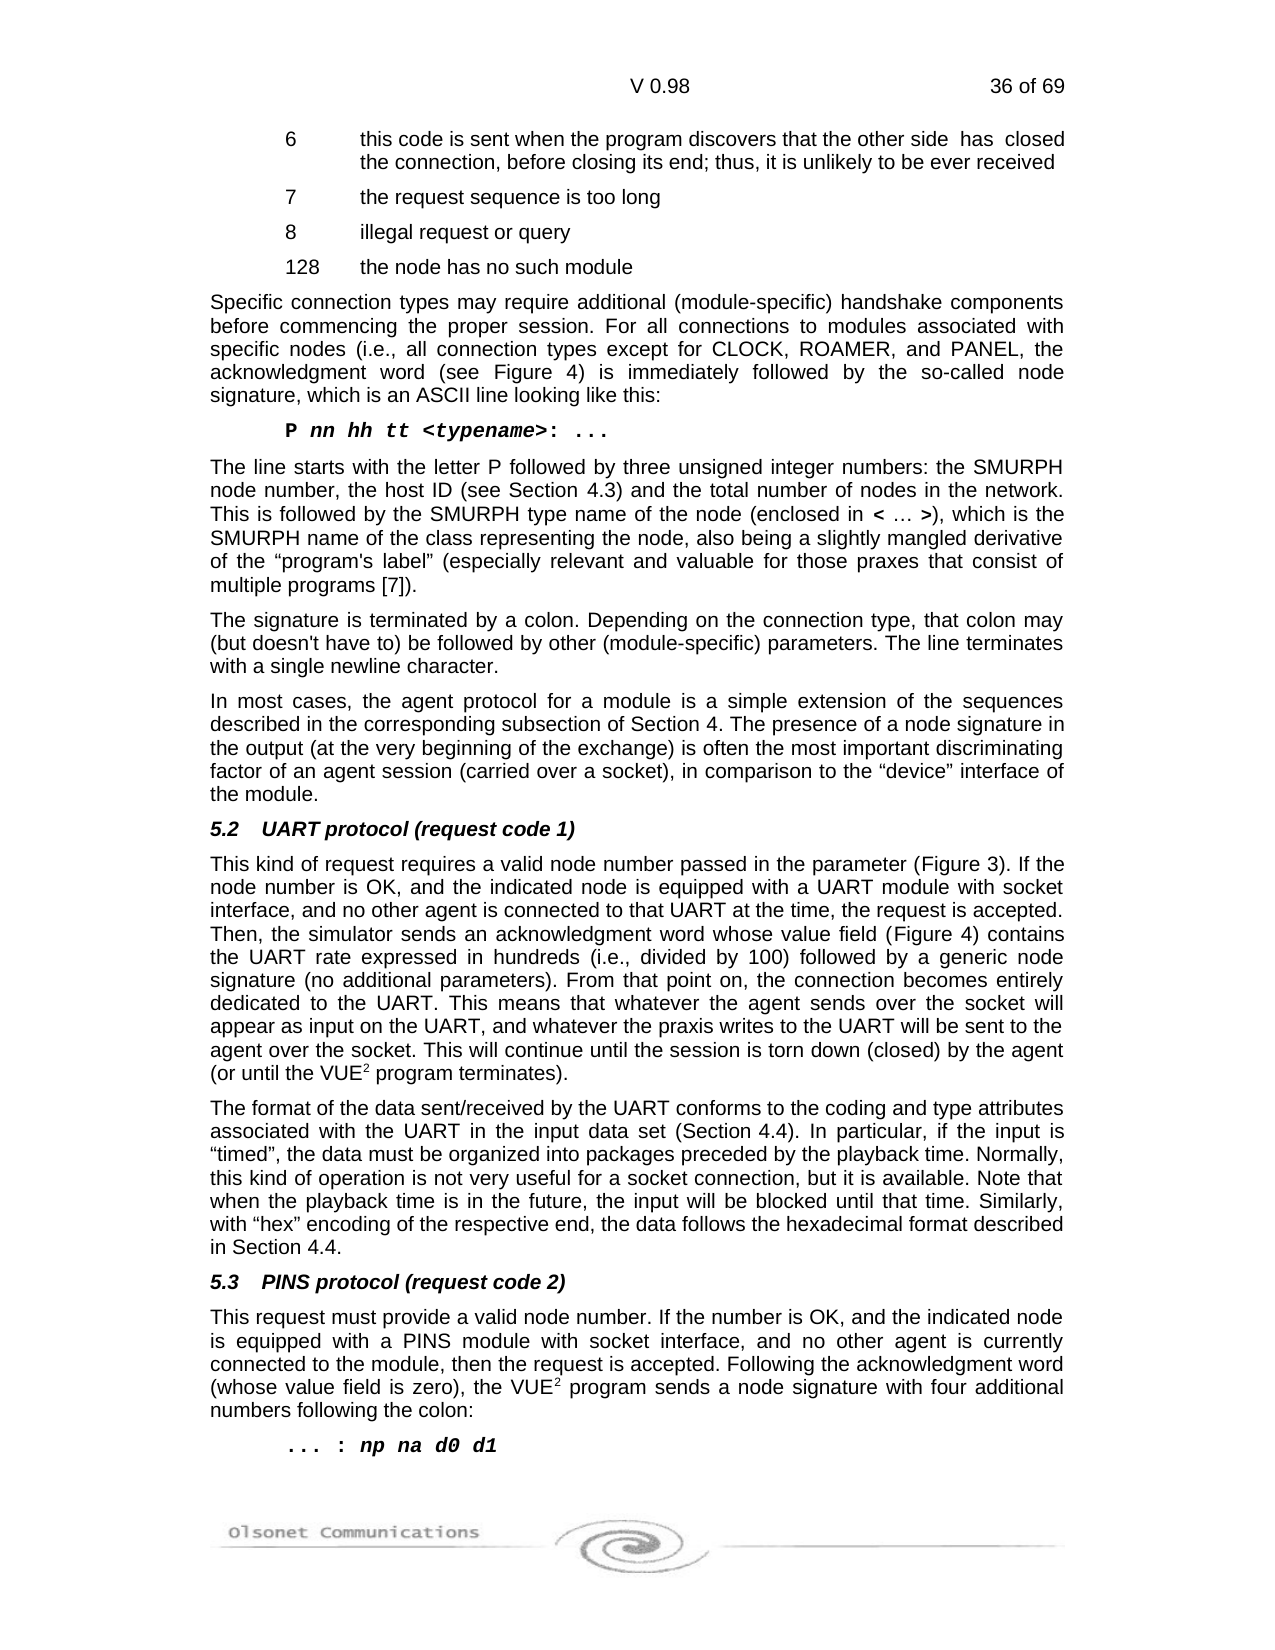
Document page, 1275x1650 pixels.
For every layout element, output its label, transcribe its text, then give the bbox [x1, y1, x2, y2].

text ... : np na d0 d1 [210, 1434, 1065, 1459]
text This request must provide a valid node number. If the number is OK, and the indicated node is equipped with a PINS module with socket interface, and no other agent is currently connected to the module, then the request is accepted. Following the acknowledgment word (whose value field is zero), the VUE2 program sends a node signature with four additional numbers following the colon: [210, 1306, 1065, 1422]
picture [210, 1504, 1065, 1596]
subtitle UART protocol (request code 1) [210, 817, 1065, 841]
text This kind of request requires a valid node number passed in the parameter (Figure 3). If the node number is OK, and the indicated node is equipped with a UART module with socket interface, and no other agent is connected to that UART at the time, the request is accepted. Then, the simulator sends an acknowledgment word whose value field (Figure 4) contains the UART rate expressed in hundreds (i.e., divided by 100) followed by a generic node signature (no additional parameters). From that point on, the connection becomes entirely dedicated to the UART. This means that whatever the agent sends over the socket will appear as input on the UART, and whatever the praxis writes to the UART will be sent to the agent over the socket. This will continue until the session is torn down (closed) by the agent (or until the VUE2 program terminates). [210, 852, 1065, 1085]
text The line starts with the letter P followed by three unsigned integer numbers: the SMURPH node number, the host ID (see Section 4.3) and the total number of nodes in the network. This is followed by the SMURPH type name of the node (enclosed in < … >), which is the SMURPH name of the class representing the node, also being a slightly mangled derivative of the “program's label” (especially relevant and valuable for those praxes that consist of multiple programs [7]). [210, 456, 1065, 596]
text 7 the request sequence is too long [285, 186, 1065, 209]
text 128 the node has no such module [285, 256, 1065, 279]
text P nn hh tt <typename>: ... [210, 419, 1065, 444]
subtitle PINS protocol (request code 2) [210, 1271, 1065, 1294]
text 8 illegal request or query [285, 221, 1065, 244]
text The signature is terminated by a colon. Depending on the connection type, that colon may (but doesn't have to) be followed by other (module-specific) parameters. The line terminates with a single newline character. [210, 608, 1065, 678]
text Specific connection types may require additional (module-specific) handshake components before commencing the proper session. For all connections to modules associated with specific nodes (i.e., all connection types except for CLOCK, ROAMER, and PANEL, the acknowledgment word (see Figure 4) is immediately followed by the so-called node signature, which is an ASCII line looking like this: [210, 291, 1065, 407]
text The format of the data sent/received by the UART conforms to the coding and type attributes associated with the UART in the input data set (Section 4.4). In particular, if the input is “timed”, the data must be organized into packages preceded by the playback time. Normally, this kind of operation is not very useful for a socket connection, but it is available. Note that when the playback time is in the future, the input will be blocked until that time. Similarly, with “hex” encoding of the respective end, the data follows the hexadecimal format described in Section 4.4. [210, 1097, 1065, 1259]
text 6 this code is sent when the program discovers that the other side has closed the connection, before closing its end; thus, it is unlikely to be ever received [285, 128, 1065, 174]
text In most cases, the agent protocol for a module is a simple extension of the sequences described in the corresponding subsection of Section 4. The presence of a node signature in the output (at the very beginning of the exchange) is often the most important discriminating factor of an agent session (carried over a socket), in comparison to the “device” interface of the module. [210, 689, 1065, 806]
